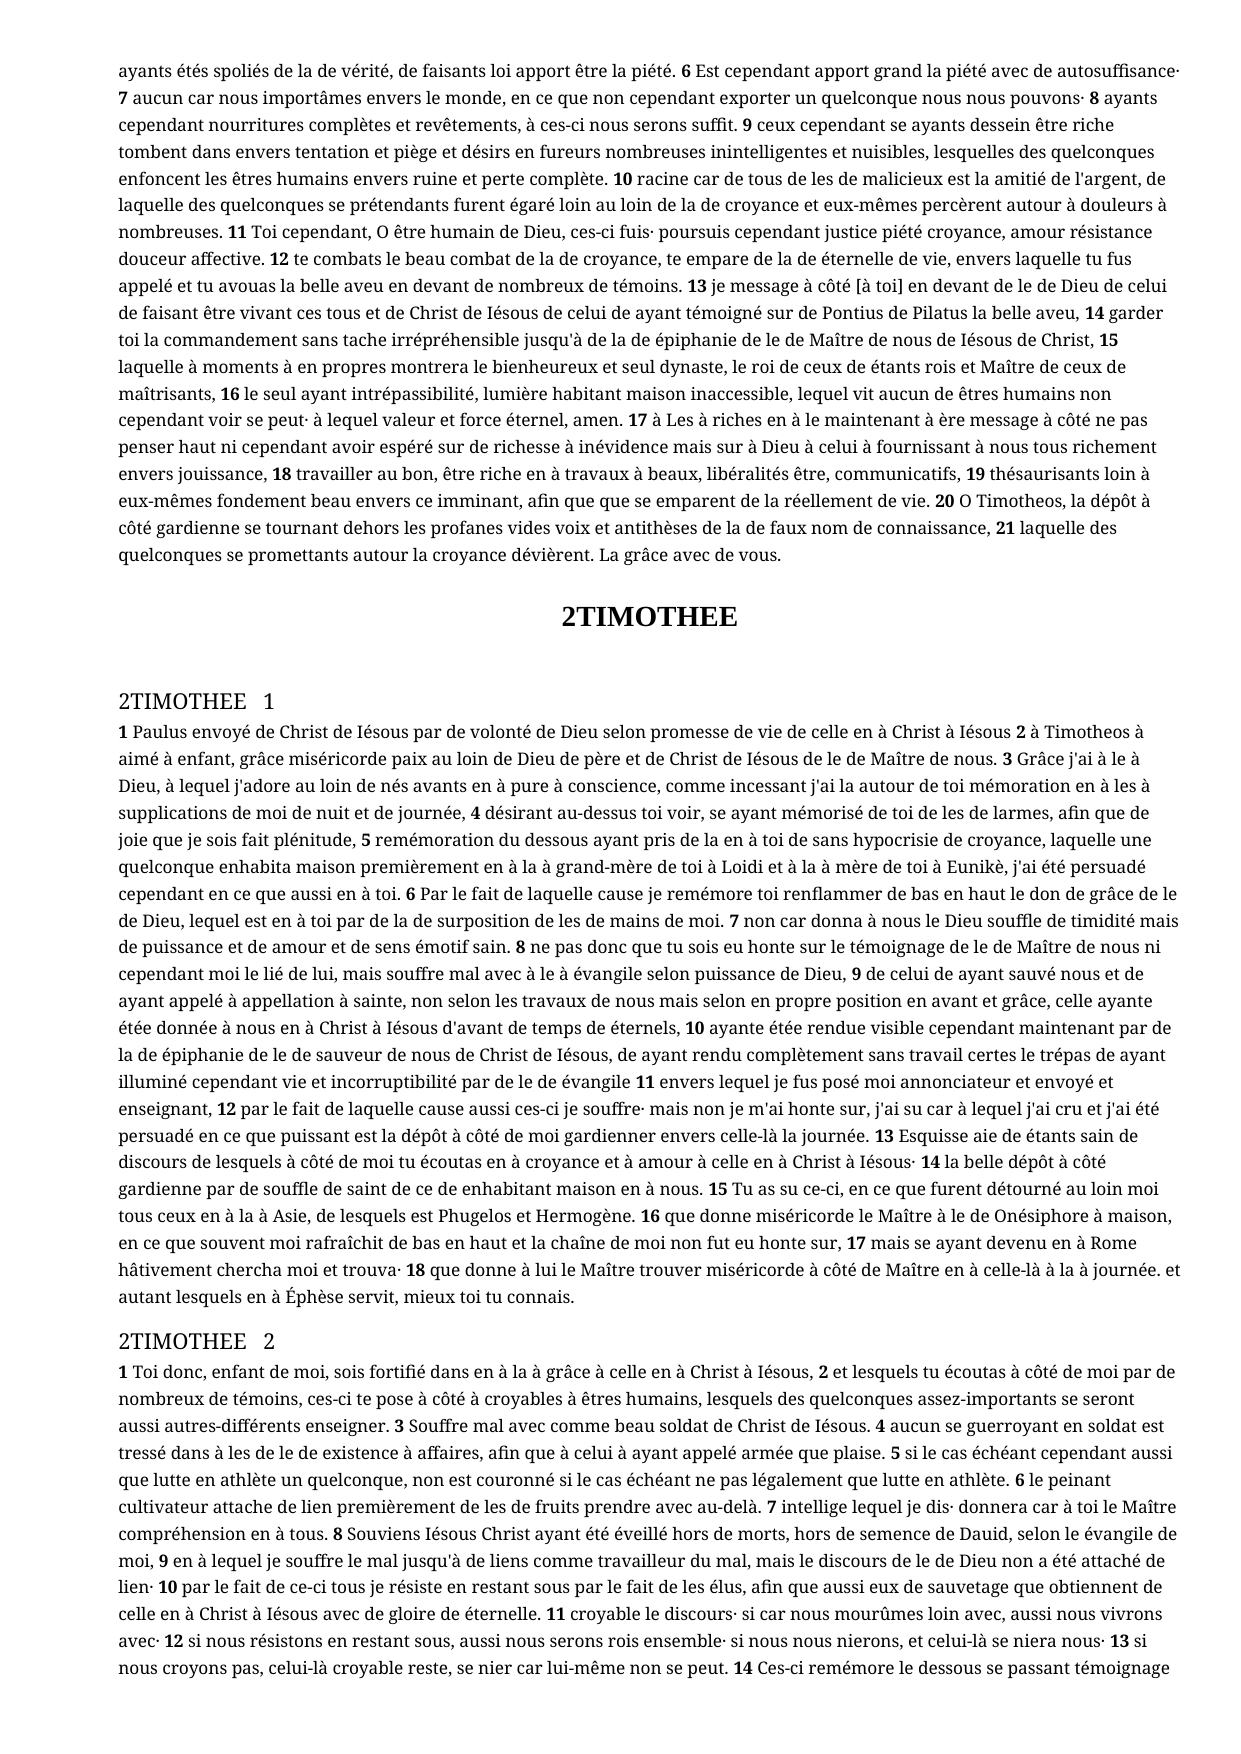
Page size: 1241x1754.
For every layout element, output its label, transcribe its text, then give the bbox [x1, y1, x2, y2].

text 2TIMOTHEE 1 [118, 686, 1181, 716]
text 1 Toi donc, enfant de moi, sois fortifié dans en à la à grâce à celle en à Christ à Iésous, 2 et lesquels tu écoutas à côté de moi par de nombreux de témoins, ces-ci te pose à côté à croyables à êtres humains, lesquels des quelconques assez-importants se seront aussi autres-différents enseigner. 3 Souffre mal avec comme beau soldat de Christ de Iésous. 4 aucun se guerroyant en soldat est tressé dans à les de le de existence à affaires, afin que à celui à ayant appelé armée que plaise. 5 si le cas échéant cependant aussi que lutte en athlète un quelconque, non est couronné si le cas échéant ne pas légalement que lutte en athlète. 6 le peinant cultivateur attache de lien premièrement de les de fruits prendre avec au-delà. 7 intellige lequel je dis· donnera car à toi le Maître compréhension en à tous. 8 Souviens Iésous Christ ayant été éveillé hors de morts, hors de semence de Dauid, selon le évangile de moi, 9 en à lequel je souffre le mal jusqu'à de liens comme travailleur du mal, mais le discours de le de Dieu non a été attaché de lien· 10 par le fait de ce-ci tous je résiste en restant sous par le fait de les élus, afin que aussi eux de sauvetage que obtiennent de celle en à Christ à Iésous avec de gloire de éternelle. 11 croyable le discours· si car nous mourûmes loin avec, aussi nous vivrons avec· 12 si nous résistons en restant sous, aussi nous serons rois ensemble· si nous nous nierons, et celui-là se niera nous· 13 si nous croyons pas, celui-là croyable reste, se nier car lui-même non se peut. 14 Ces-ci remémore le dessous se passant témoignage [118, 1361, 1181, 1679]
text ayants étés spoliés de la de vérité, de faisants loi apport être la piété. 6 Est cependant apport grand la piété avec de autosuffisance· 7 aucun car nous importâmes envers le monde, en ce que non cependant exporter un quelconque nous nous pouvons· 8 ayants cependant nourritures complètes et revêtements, à ces-ci nous serons suffit. 9 ceux cependant se ayants dessein être riche tombent dans envers tentation et piège et désirs en fureurs nombreuses inintelligentes et nuisibles, lesquelles des quelconques enfoncent les êtres humains envers ruine et perte complète. 10 racine car de tous de les de malicieux est la amitié de l'argent, de laquelle des quelconques se prétendants furent égaré loin au loin de la de croyance et eux-mêmes percèrent autour à douleurs à nombreuses. 11 Toi cependant, O être humain de Dieu, ces-ci fuis· poursuis cependant justice piété croyance, amour résistance douceur affective. 12 te combats le beau combat de la de croyance, te empare de la de éternelle de vie, envers laquelle tu fus appelé et tu avouas la belle aveu en devant de nombreux de témoins. 13 je message à côté [à toi] en devant de le de Dieu de celui de faisant être vivant ces tous et de Christ de Iésous de celui de ayant témoigné sur de Pontius de Pilatus la belle aveu, 14 garder toi la commandement sans tache irrépréhensible jusqu'à de la de épiphanie de le de Maître de nous de Iésous de Christ, 15 laquelle à moments à en propres montrera le bienheureux et seul dynaste, le roi de ceux de étants rois et Maître de ceux de maîtrisants, 16 le seul ayant intrépassibilité, lumière habitant maison inaccessible, lequel vit aucun de êtres humains non cependant voir se peut· à lequel valeur et force éternel, amen. 17 à Les à riches en à le maintenant à ère message à côté ne pas penser haut ni cependant avoir espéré sur de richesse à inévidence mais sur à Dieu à celui à fournissant à nous tous richement envers jouissance, 18 travailler au bon, être riche en à travaux à beaux, libéralités être, communicatifs, 19 thésaurisants loin à eux-mêmes fondement beau envers ce imminant, afin que que se emparent de la réellement de vie. 20 O Timotheos, la dépôt à côté gardienne se tournant dehors les profanes vides voix et antithèses de la de faux nom de connaissance, 21 laquelle des quelconques se promettants autour la croyance dévièrent. La grâce avec de vous. [118, 59, 1181, 566]
text 2TIMOTHEE 2 [118, 1326, 1181, 1356]
text 1 Paulus envoyé de Christ de Iésous par de volonté de Dieu selon promesse de vie de celle en à Christ à Iésous 2 à Timotheos à aimé à enfant, grâce miséricorde paix au loin de Dieu de père et de Christ de Iésous de le de Maître de nous. 3 Grâce j'ai à le à Dieu, à lequel j'adore au loin de nés avants en à pure à conscience, comme incessant j'ai la autour de toi mémoration en à les à supplications de moi de nuit et de journée, 4 désirant au-dessus toi voir, se ayant mémorisé de toi de les de larmes, afin que de joie que je sois fait plénitude, 5 remémoration du dessous ayant pris de la en à toi de sans hypocrisie de croyance, laquelle une quelconque enhabita maison premièrement en à la à grand-mère de toi à Loidi et à la à mère de toi à Eunikè, j'ai été persuadé cependant en ce que aussi en à toi. 6 Par le fait de laquelle cause je remémore toi renflammer de bas en haut le don de grâce de le de Dieu, lequel est en à toi par de la de surposition de les de mains de moi. 7 non car donna à nous le Dieu souffle de timidité mais de puissance et de amour et de sens émotif sain. 8 ne pas donc que tu sois eu honte sur le témoignage de le de Maître de nous ni cependant moi le lié de lui, mais souffre mal avec à le à évangile selon puissance de Dieu, 9 de celui de ayant sauvé nous et de ayant appelé à appellation à sainte, non selon les travaux de nous mais selon en propre position en avant et grâce, celle ayante étée donnée à nous en à Christ à Iésous d'avant de temps de éternels, 10 ayante étée rendue visible cependant maintenant par de la de épiphanie de le de sauveur de nous de Christ de Iésous, de ayant rendu complètement sans travail certes le trépas de ayant illuminé cependant vie et incorruptibilité par de le de évangile 11 envers lequel je fus posé moi annonciateur et envoyé et enseignant, 12 par le fait de laquelle cause aussi ces-ci je souffre· mais non je m'ai honte sur, j'ai su car à lequel j'ai cru et j'ai été persuadé en ce que puissant est la dépôt à côté de moi gardienner envers celle-là la journée. 13 Esquisse aie de étants sain de discours de lesquels à côté de moi tu écoutas en à croyance et à amour à celle en à Christ à Iésous· 14 la belle dépôt à côté gardienne par de souffle de saint de ce de enhabitant maison en à nous. 15 Tu as su ce-ci, en ce que furent détourné au loin moi tous ceux en à la à Asie, de lesquels est Phugelos et Hermogène. 16 que donne miséricorde le Maître à le de Onésiphore à maison, en ce que souvent moi rafraîchit de bas en haut et la chaîne de moi non fut eu honte sur, 17 mais se ayant devenu en à Rome hâtivement chercha moi et trouva· 18 que donne à lui le Maître trouver miséricorde à côté de Maître en à celle-là à la à journée. et autant lesquels en à Éphèse servit, mieux toi tu connais. [118, 721, 1181, 1308]
subtitle 2TIMOTHEE [118, 599, 1181, 632]
